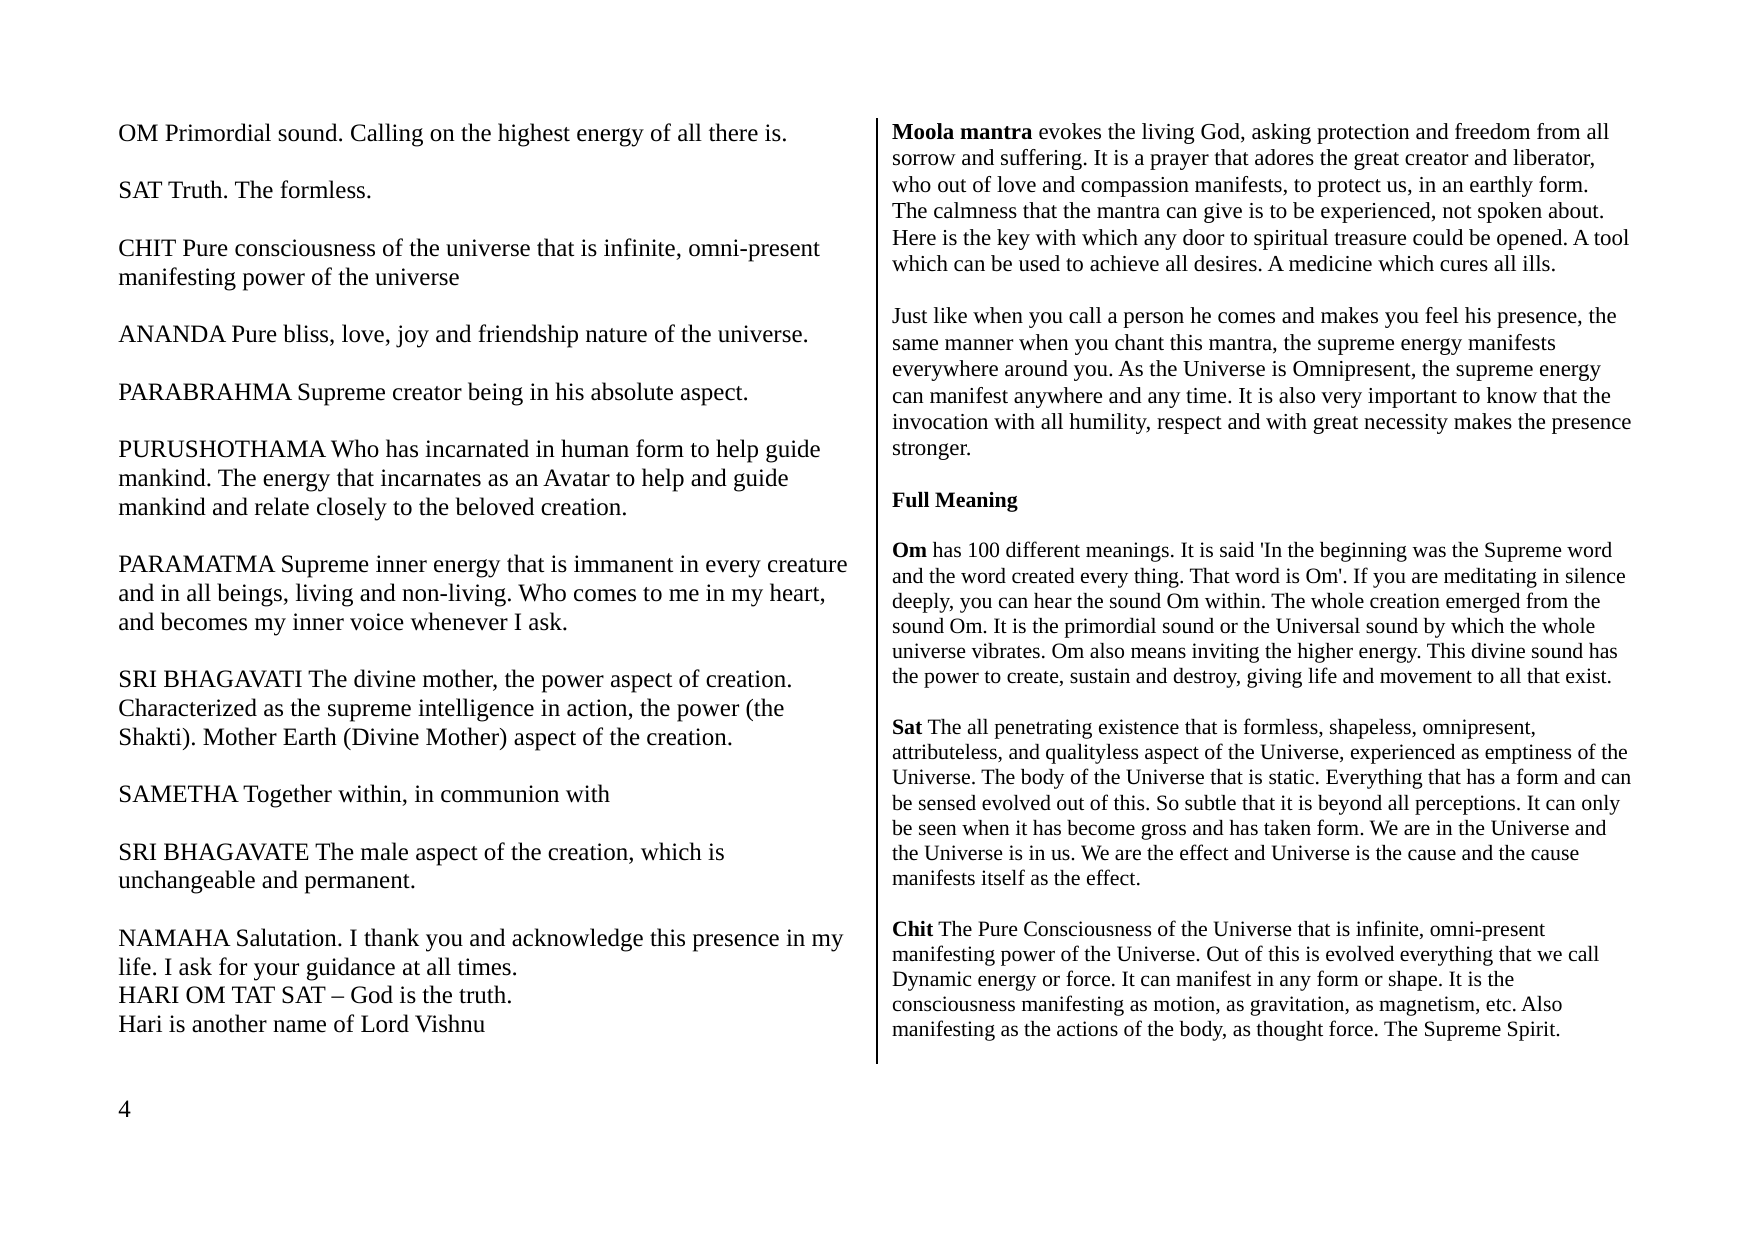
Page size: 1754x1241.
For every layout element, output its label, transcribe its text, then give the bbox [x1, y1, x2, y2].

text SRI BHAGAVATI The divine mother, the power aspect of creation. Characterized as the supreme intelligence in action, the power (the Shakti). Mother Earth (Divine Mother) aspect of the creation. [118, 664, 862, 751]
text unchangeable and permanent. [118, 866, 862, 894]
text NAMAHA Salutation. I thank you and acknowledge this presence in my life. I ask for your guidance at all times. [118, 923, 862, 981]
text PARAMATMA Supreme inner energy that is immanent in every creature and in all beings, living and non-living. Who comes to me in my heart, and becomes my inner voice whenever I ask. [118, 549, 862, 636]
text HARI OM TAT SAT – God is the truth. [118, 981, 862, 1009]
text PURUSHOTHAMA Who has incarnated in human form to help guide mankind. The energy that incarnates as an Avatar to help and guide mankind and relate closely to the beloved creation. [118, 434, 862, 521]
text PARABRAHMA Supreme creator being in his absolute aspect. [118, 377, 862, 406]
text Moola mantra evokes the living God, asking protection and freedom from all sorrow and suffering. It is a prayer that adores the great creator and liberator, who out of love and compassion manifests, to protect us, in an earthly form. The calmness that the mantra can give is to be experienced, not spoken about. Here is the key with which any door to spiritual treasure could be opened. A tool which can be used to achieve all desires. A medicine which cures all ills. [892, 118, 1635, 276]
text SAT Truth. The formless. [118, 176, 862, 204]
text OM Primordial sound. Calling on the highest energy of all there is. [118, 118, 862, 147]
text Om has 100 different meanings. It is said 'In the beginning was the Supreme word and the word created every thing. That word is Om'. If you are meditating in silence deeply, you can hear the sound Om within. The whole creation emerged from the sound Om. It is the primordial sound or the Universal sound by which the whole universe vibrates. Om also means inviting the higher energy. This divine sound has the power to create, sustain and destroy, giving life and movement to all that exist. [892, 537, 1635, 689]
text Chit The Pure Consciousness of the Universe that is infinite, omni-present manifesting power of the Universe. Out of this is evolved everything that we call Dynamic energy or force. It can manifest in any form or shape. It is the consciousness manifesting as motion, as gravitation, as magnetism, etc. Also manifesting as the actions of the body, as thought force. The Supreme Spirit. [892, 916, 1635, 1042]
text Full Meaning [892, 487, 1635, 512]
text Hari is another name of Lord Vishnu [118, 1009, 862, 1038]
text manifesting power of the universe [118, 262, 862, 291]
text SRI BHAGAVATE The male aspect of the creation, which is [118, 837, 862, 866]
text ANANDA Pure bliss, love, joy and friendship nature of the universe. [118, 319, 862, 348]
text CHIT Pure consciousness of the universe that is infinite, omni-present [118, 233, 862, 262]
text Sat The all penetrating existence that is formless, shapeless, omnipresent, attributeless, and qualityless aspect of the Universe, experienced as emptiness of the Universe. The body of the Universe that is static. Everything that has a form and can be sensed evolved out of this. So subtle that it is beyond all perceptions. It can only be seen when it has become gross and has taken form. We are in the Universe and the Universe is in us. We are the effect and Universe is the cause and the cause manifests itself as the effect. [892, 714, 1635, 890]
text Just like when you call a person he comes and makes you feel his presence, the same manner when you chant this mantra, the supreme energy manifests everywhere around you. As the Universe is Omnipresent, the supreme energy can manifest anywhere and any time. It is also very important to know that the invocation with all humility, respect and with great necessity makes the presence stronger. [892, 303, 1635, 461]
text SAMETHA Together within, in communion with [118, 779, 862, 808]
